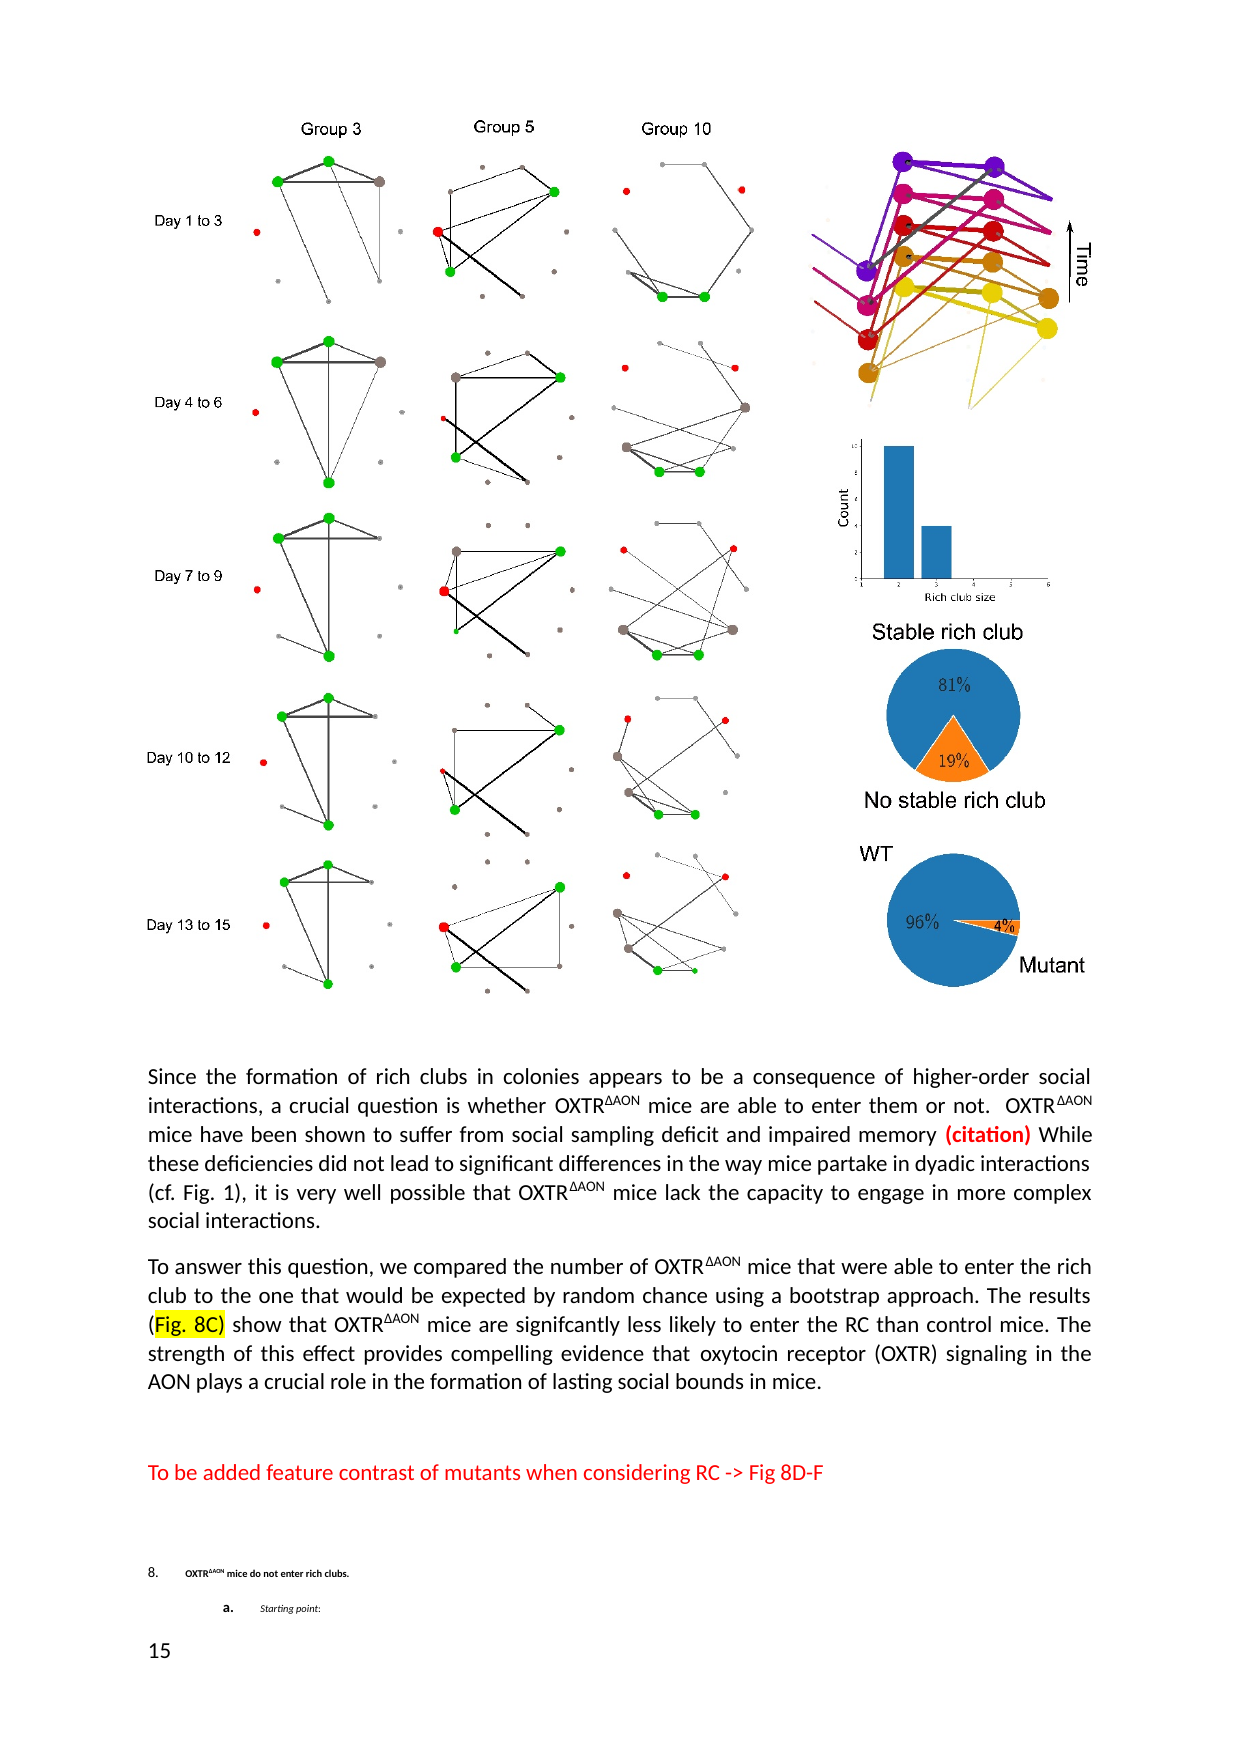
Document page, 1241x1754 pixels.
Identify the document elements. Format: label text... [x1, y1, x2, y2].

list Starting point: [223, 1598, 1093, 1616]
text To answer this question, we compared the number of OXTRΔAON mice that were able to enter the rich club to the one that would be expected by random chance using a bootstrap approach. The results (Fig. 8C) show that OXTRΔAON mice are signifcantly less likely to enter the RC than control mice. The strength of this effect provides compelling evidence that oxytocin receptor (OXTR) signaling in the AON plays a crucial role in the formation of lasting social bounds in mice. [148, 1252, 1093, 1396]
text Since the formation of rich clubs in colonies appears to be a consequence of higher-order social interactions, a crucial question is whether OXTRΔAON mice are able to enter them or not. OXTRΔAON mice have been shown to suffer from social sampling deficit and impaired memory (citation) While these deficiencies did not lead to significant differences in the way mice partake in dyadic interactions (cf. Fig. 1), it is very well possible that OXTRΔAON mice lack the capacity to engage in more complex social interactions. [148, 1062, 1093, 1234]
list OXTRΔAON mice do not enter rich clubs. [148, 1563, 1093, 1581]
text To be added feature contrast of mutants when considering RC -> Fig 8D-F [148, 1458, 1093, 1487]
